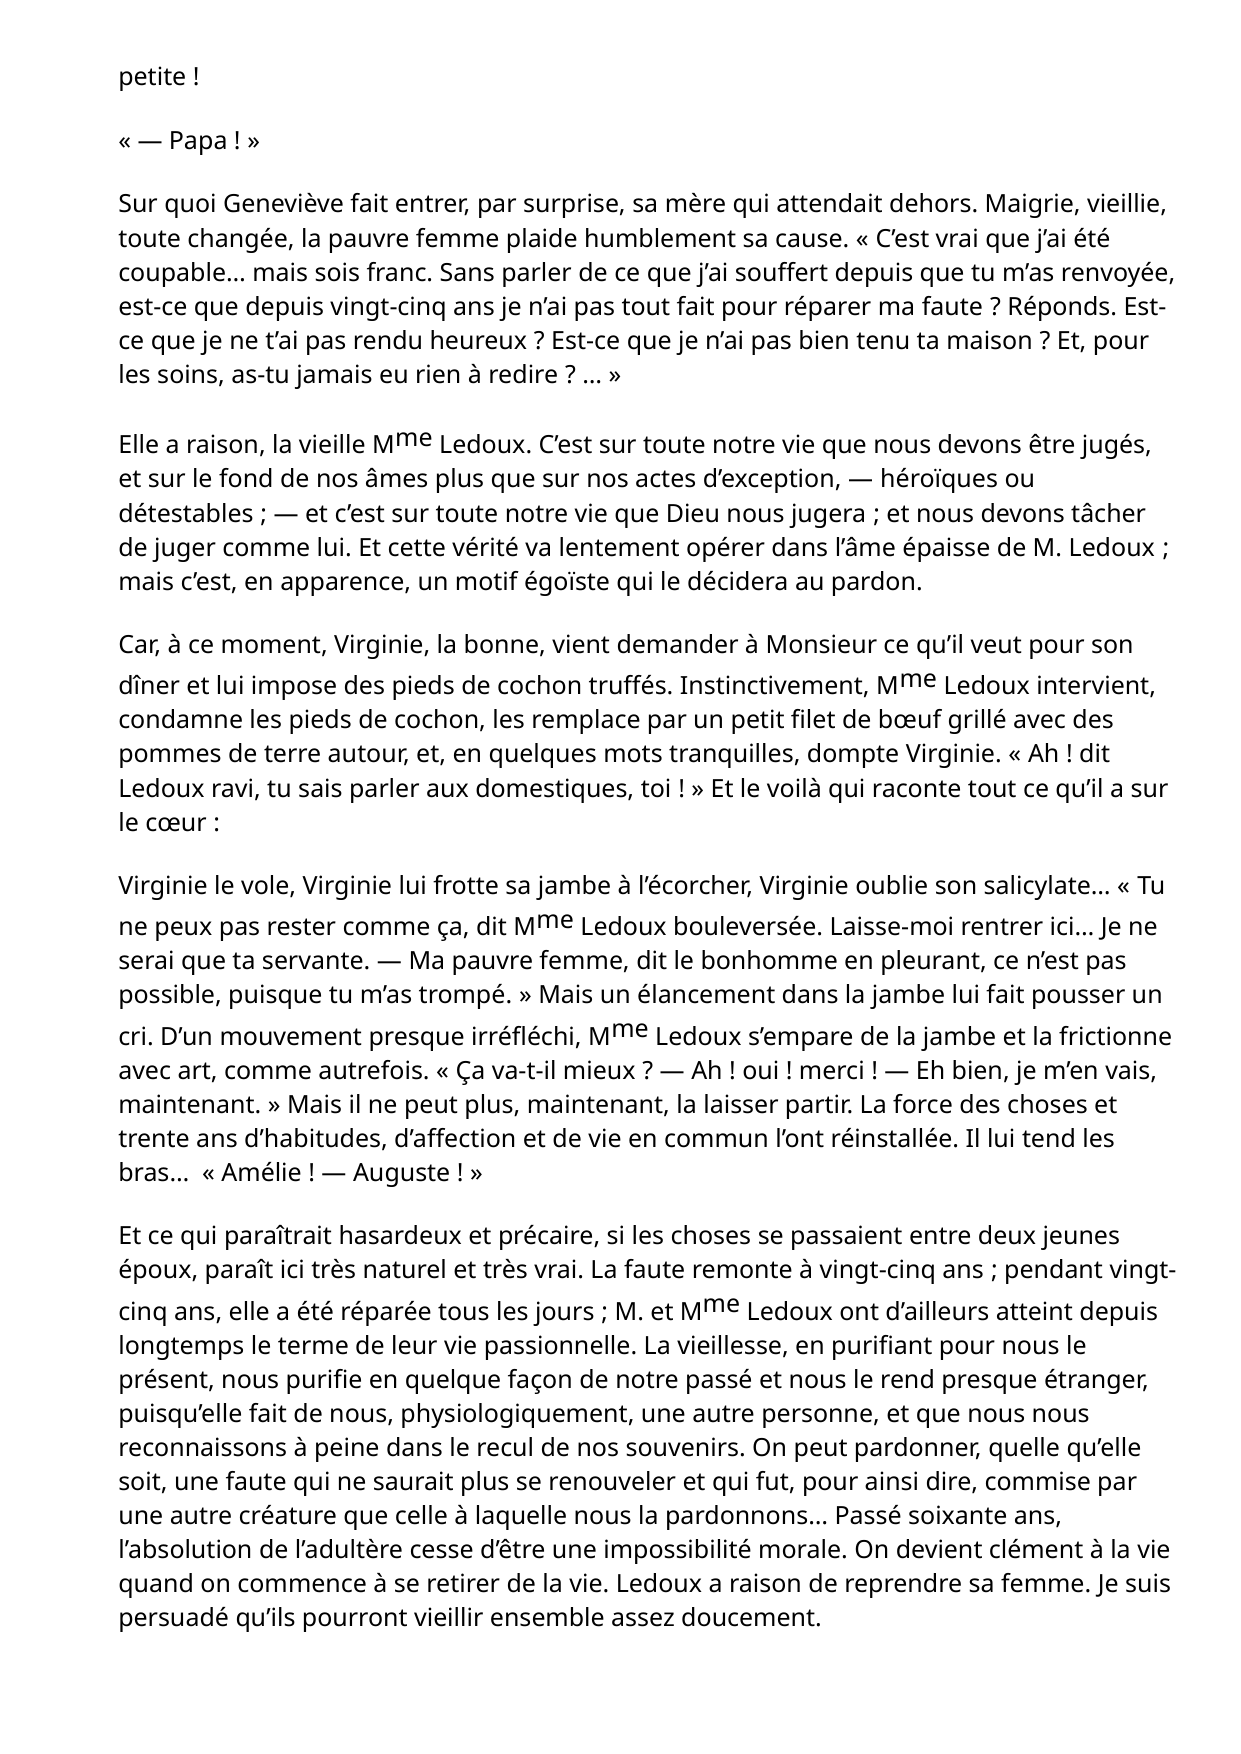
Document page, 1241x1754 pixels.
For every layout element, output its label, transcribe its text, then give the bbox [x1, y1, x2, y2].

text Elle a raison, la vieille Mme Ledoux. C’est sur toute notre vie que nous devons être jugés, et sur le fond de nos âmes plus que sur nos actes d’exception, — héroïques ou détestables ; — et c’est sur toute notre vie que Dieu nous jugera ; et nous devons tâcher de juger comme lui. Et cette vérité va lentement opérer dans l’âme épaisse de M. Ledoux ; mais c’est, en apparence, un motif égoïste qui le décidera au pardon. [118, 420, 1181, 597]
text Car, à ce moment, Virginie, la bonne, vient demander à Monsieur ce qu’il veut pour son dîner et lui impose des pieds de cochon truffés. Instinctivement, Mme Ledoux intervient, condamne les pieds de cochon, les remplace par un petit filet de bœuf grillé avec des pommes de terre autour, et, en quelques mots tranquilles, dompte Virginie. « Ah ! dit Ledoux ravi, tu sais parler aux domestiques, toi ! » Et le voilà qui raconte tout ce qu’il a sur le cœur : [118, 627, 1181, 838]
text petite ! [118, 59, 1181, 93]
text Sur quoi Geneviève fait entrer, par surprise, sa mère qui attendait dehors. Maigrie, vieillie, toute changée, la pauvre femme plaide humblement sa cause. « C’est vrai que j’ai été coupable… mais sois franc. Sans parler de ce que j’ai souffert depuis que tu m’as renvoyée, est-ce que depuis vingt-cinq ans je n’ai pas tout fait pour réparer ma faute ? Réponds. Est-ce que je ne t’ai pas rendu heureux ? Est-ce que je n’ai pas bien tenu ta maison ? Et, pour les soins, as-tu jamais eu rien à redire ? … » [118, 186, 1181, 391]
text Et ce qui paraîtrait hasardeux et précaire, si les choses se passaient entre deux jeunes époux, paraît ici très naturel et très vrai. La faute remonte à vingt-cinq ans ; pendant vingt-cinq ans, elle a été réparée tous les jours ; M. et Mme Ledoux ont d’ailleurs atteint depuis longtemps le terme de leur vie passionnelle. La vieillesse, en purifiant pour nous le présent, nous purifie en quelque façon de notre passé et nous le rend presque étranger, puisqu’elle fait de nous, physiologiquement, une autre personne, et que nous nous reconnaissons à peine dans le recul de nos souvenirs. On peut pardonner, quelle qu’elle soit, une faute qui ne saurait plus se renouveler et qui fut, pour ainsi dire, commise par une autre créature que celle à laquelle nous la pardonnons… Passé soixante ans, l’absolution de l’adultère cesse d’être une impossibilité morale. On devient clément à la vie quand on commence à se retirer de la vie. Ledoux a raison de reprendre sa femme. Je suis persuadé qu’ils pourront vieillir ensemble assez doucement. [118, 1218, 1181, 1634]
text « — Papa ! » [118, 123, 1181, 157]
text Virginie le vole, Virginie lui frotte sa jambe à l’écorcher, Virginie oublie son salicylate… « Tu ne peux pas rester comme ça, dit Mme Ledoux bouleversée. Laisse-moi rentrer ici… Je ne serai que ta servante. — Ma pauvre femme, dit le bonhomme en pleurant, ce n’est pas possible, puisque tu m’as trompé. » Mais un élancement dans la jambe lui fait pousser un cri. D’un mouvement presque irréfléchi, Mme Ledoux s’empare de la jambe et la frictionne avec art, comme autrefois. « Ça va-t-il mieux ? — Ah ! oui ! merci ! — Eh bien, je m’en vais, maintenant. » Mais il ne peut plus, maintenant, la laisser partir. La force des choses et trente ans d’habitudes, d’affection et de vie en commun l’ont réinstallée. Il lui tend les bras… « Amélie ! — Auguste ! » [118, 868, 1181, 1188]
